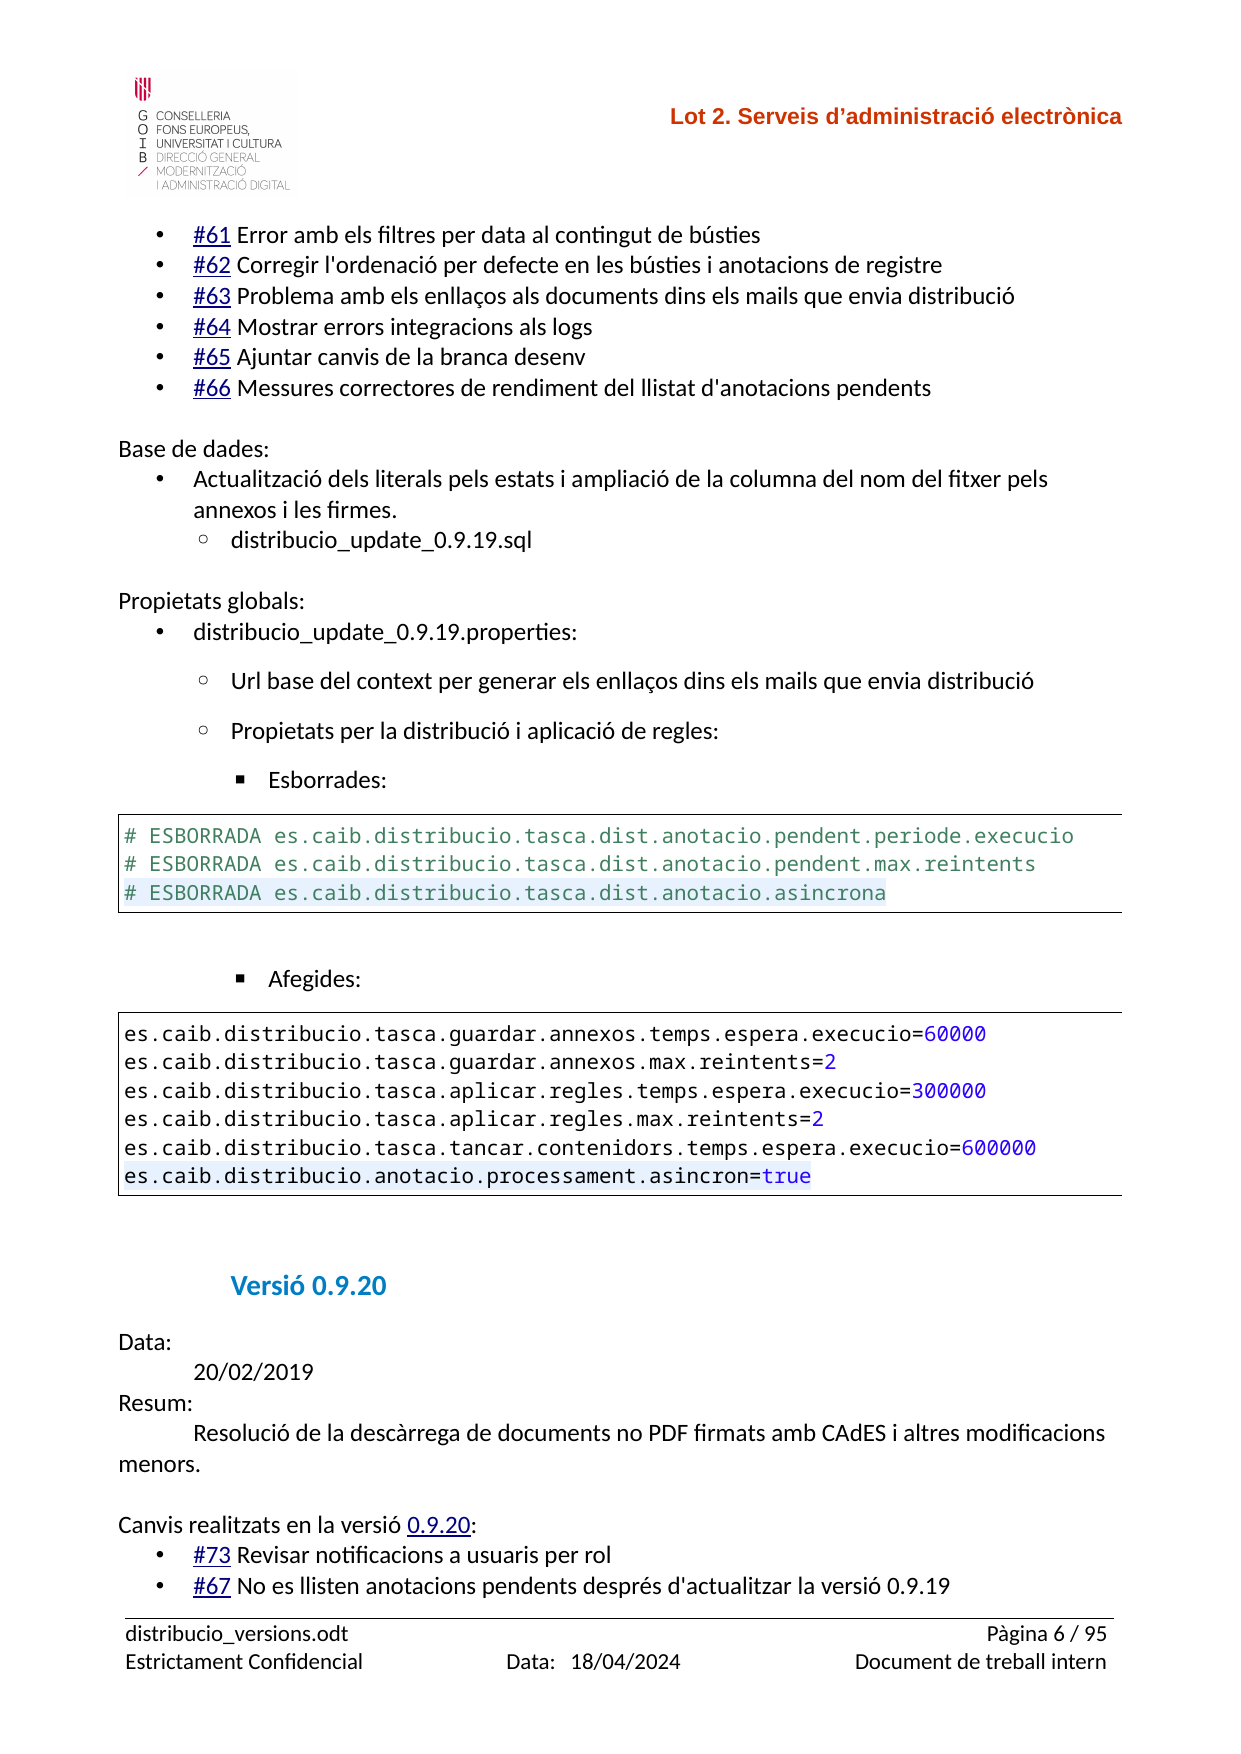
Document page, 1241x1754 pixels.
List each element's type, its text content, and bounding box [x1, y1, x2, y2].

list Afegides: [231, 963, 1122, 993]
table_header es.caib.distribucio.tasca.guardar.annexos.temps.espera.execucio=60000 es.caib.distribucio.tasca.guardar.annexos.max.reintents=2 es.caib.distribucio.tasca.aplicar.regles.temps.espera.execucio=300000 es.caib.distribucio.tasca.aplicar.regles.max.reintents=2 es.caib.distribucio.tasca.tancar.contenidors.temps.espera.execucio=600000 es.caib.distribucio.anotacio.processament.asincron=true [119, 1013, 1122, 1195]
picture [126, 70, 299, 197]
list #63 Problema amb els enllaços als documents dins els mails que envia distribució [156, 280, 1122, 311]
list #61 Error amb els filtres per data al contingut de bústies [156, 219, 1122, 250]
list #66 Messures correctores de rendiment del llistat d'anotacions pendents [156, 372, 1122, 402]
text Canvis realitzats en la versió 0.9.20: [118, 1509, 1122, 1539]
list Esborrades: [231, 765, 1122, 795]
text Resum: [118, 1387, 1122, 1417]
list #73 Revisar notificacions a usuaris per rol [156, 1539, 1122, 1570]
list distribucio_update_0.9.19.properties: [156, 616, 1122, 646]
list #62 Corregir l'ordenació per defecte en les bústies i anotacions de registre [156, 250, 1122, 280]
list #64 Mostrar errors integracions als logs [156, 311, 1122, 341]
text Base de dades: [118, 433, 1122, 463]
subtitle Versió 0.9.20 [153, 1267, 1122, 1302]
text Propietats globals: [118, 585, 1122, 616]
table_header # ESBORRADA es.caib.distribucio.tasca.dist.anotacio.pendent.periode.execucio # ESBORRADA es.caib.distribucio.tasca.dist.anotacio.pendent.max.reintents # ESBORRADA es.caib.distribucio.tasca.dist.anotacio.asincrona [119, 815, 1122, 912]
list #65 Ajuntar canvis de la branca desenv [156, 341, 1122, 372]
list distribucio_update_0.9.19.sql [193, 524, 1122, 555]
list Actualització dels literals pels estats i ampliació de la columna del nom del fitxer pels annexos i les firmes. [156, 463, 1122, 524]
text Resolució de la descàrrega de documents no PDF firmats amb CAdES i altres modificacions menors. [118, 1417, 1122, 1478]
text Data: [118, 1326, 1122, 1356]
list Url base del context per generar els enllaços dins els mails que envia distribució [193, 666, 1122, 696]
list Propietats per la distribució i aplicació de regles: [193, 715, 1122, 746]
text 20/02/2019 [118, 1356, 1122, 1387]
list #67 No es llisten anotacions pendents després d'actualitzar la versió 0.9.19 [156, 1570, 1122, 1601]
